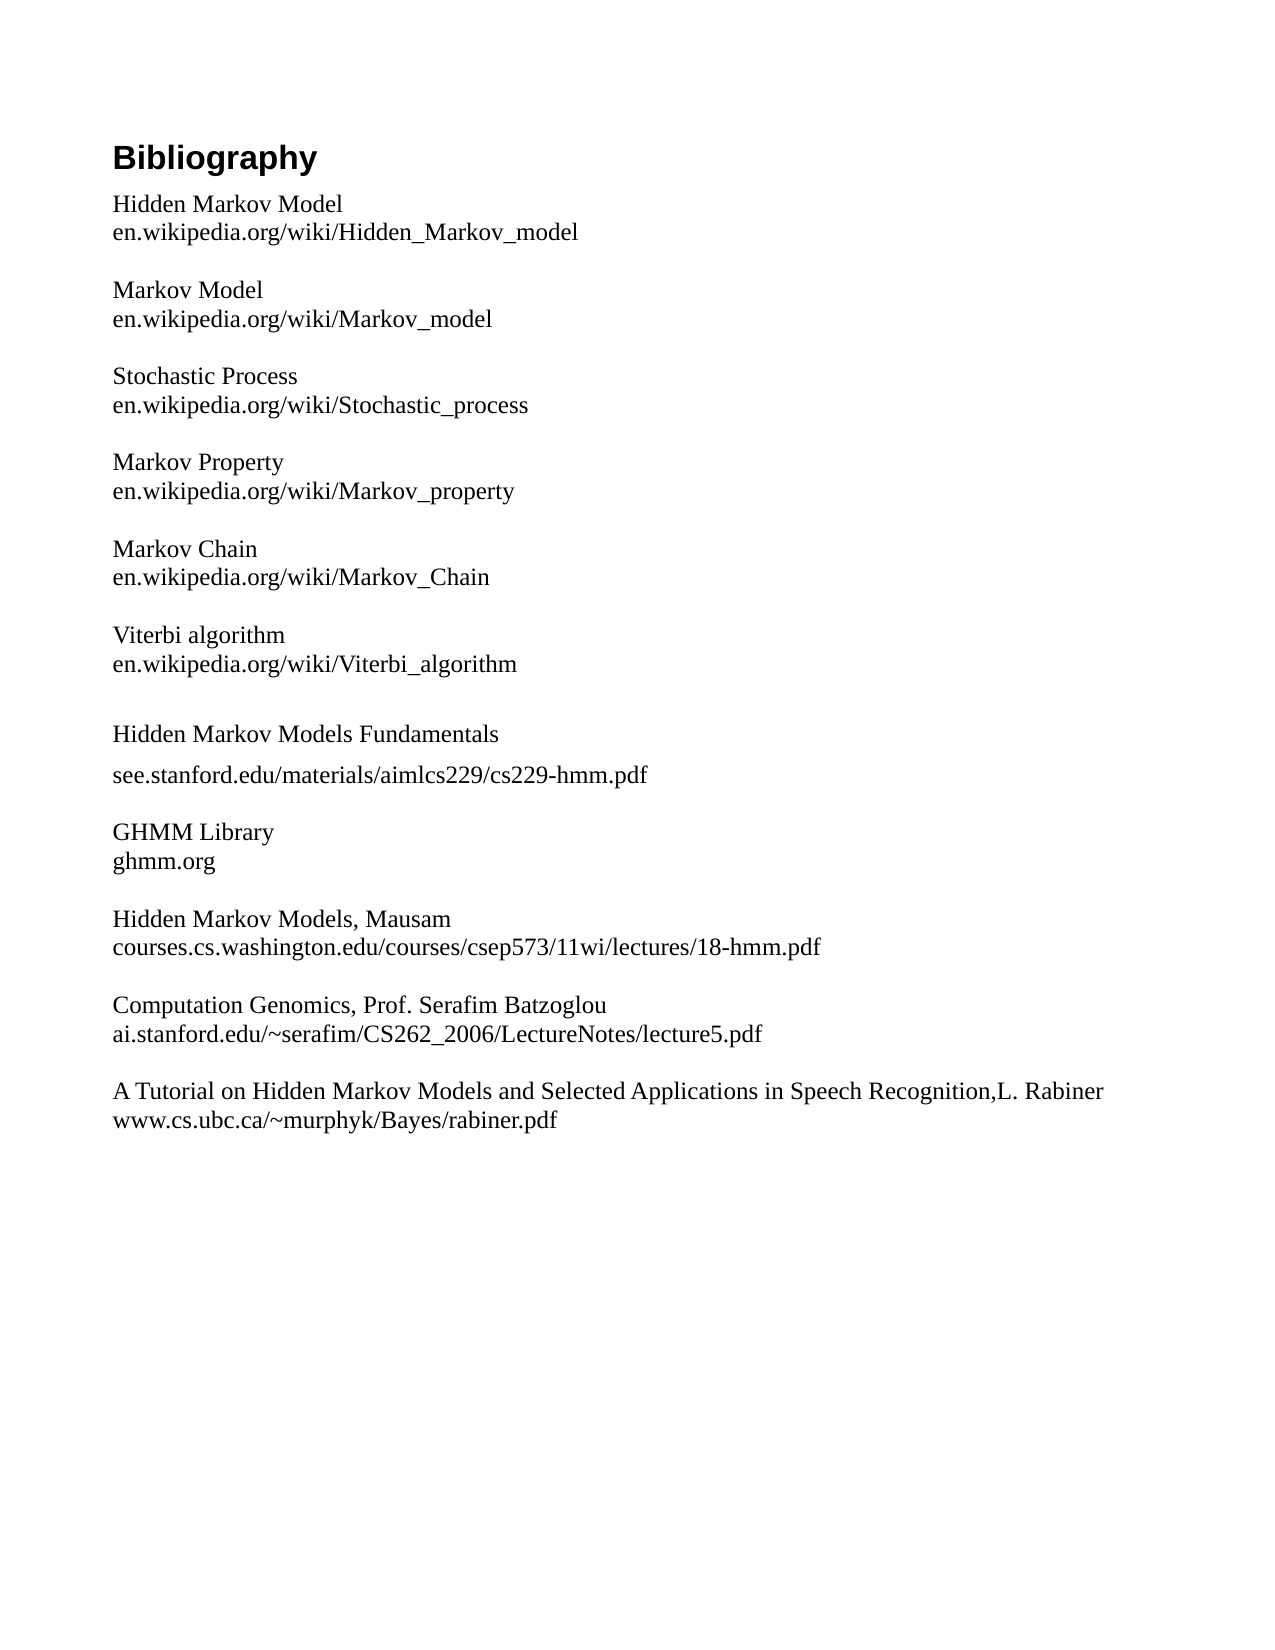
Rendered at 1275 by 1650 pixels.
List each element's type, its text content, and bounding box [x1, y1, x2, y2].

text courses.cs.washington.edu/courses/csep573/11wi/lectures/18-hmm.pdf [112, 932, 1162, 961]
text Hidden Markov Models, Mausam [112, 904, 1162, 932]
text Hidden Markov Models Fundamentals [112, 719, 1162, 747]
text en.wikipedia.org/wiki/Markov_property [112, 476, 1162, 505]
text en.wikipedia.org/wiki/Stochastic_process [112, 390, 1162, 419]
text ghmm.org [112, 846, 1162, 875]
subtitle Bibliography [112, 137, 1162, 176]
text www.cs.ubc.ca/~murphyk/Bayes/rabiner.pdf [112, 1105, 1162, 1134]
text Viterbi algorithm [112, 620, 1162, 649]
text GHMM Library [112, 817, 1162, 846]
text A Tutorial on Hidden Markov Models and Selected Applications in Speech Recognition,L. Rabiner [112, 1076, 1162, 1105]
text see.stanford.edu/materials/aimlcs229/cs229-hmm.pdf [112, 760, 1162, 789]
text Markov Chain [112, 534, 1162, 562]
text ai.stanford.edu/~serafim/CS262_2006/LectureNotes/lecture5.pdf [112, 1019, 1162, 1047]
text Markov Model [112, 275, 1162, 304]
text en.wikipedia.org/wiki/Hidden_Markov_model [112, 217, 1162, 246]
text Markov Property [112, 447, 1162, 476]
text en.wikipedia.org/wiki/Markov_Chain [112, 562, 1162, 591]
text en.wikipedia.org/wiki/Markov_model [112, 304, 1162, 332]
text Computation Genomics, Prof. Serafim Batzoglou [112, 990, 1162, 1019]
text en.wikipedia.org/wiki/Viterbi_algorithm [112, 649, 1162, 677]
text Stochastic Process [112, 361, 1162, 390]
text Hidden Markov Model [112, 189, 1162, 217]
